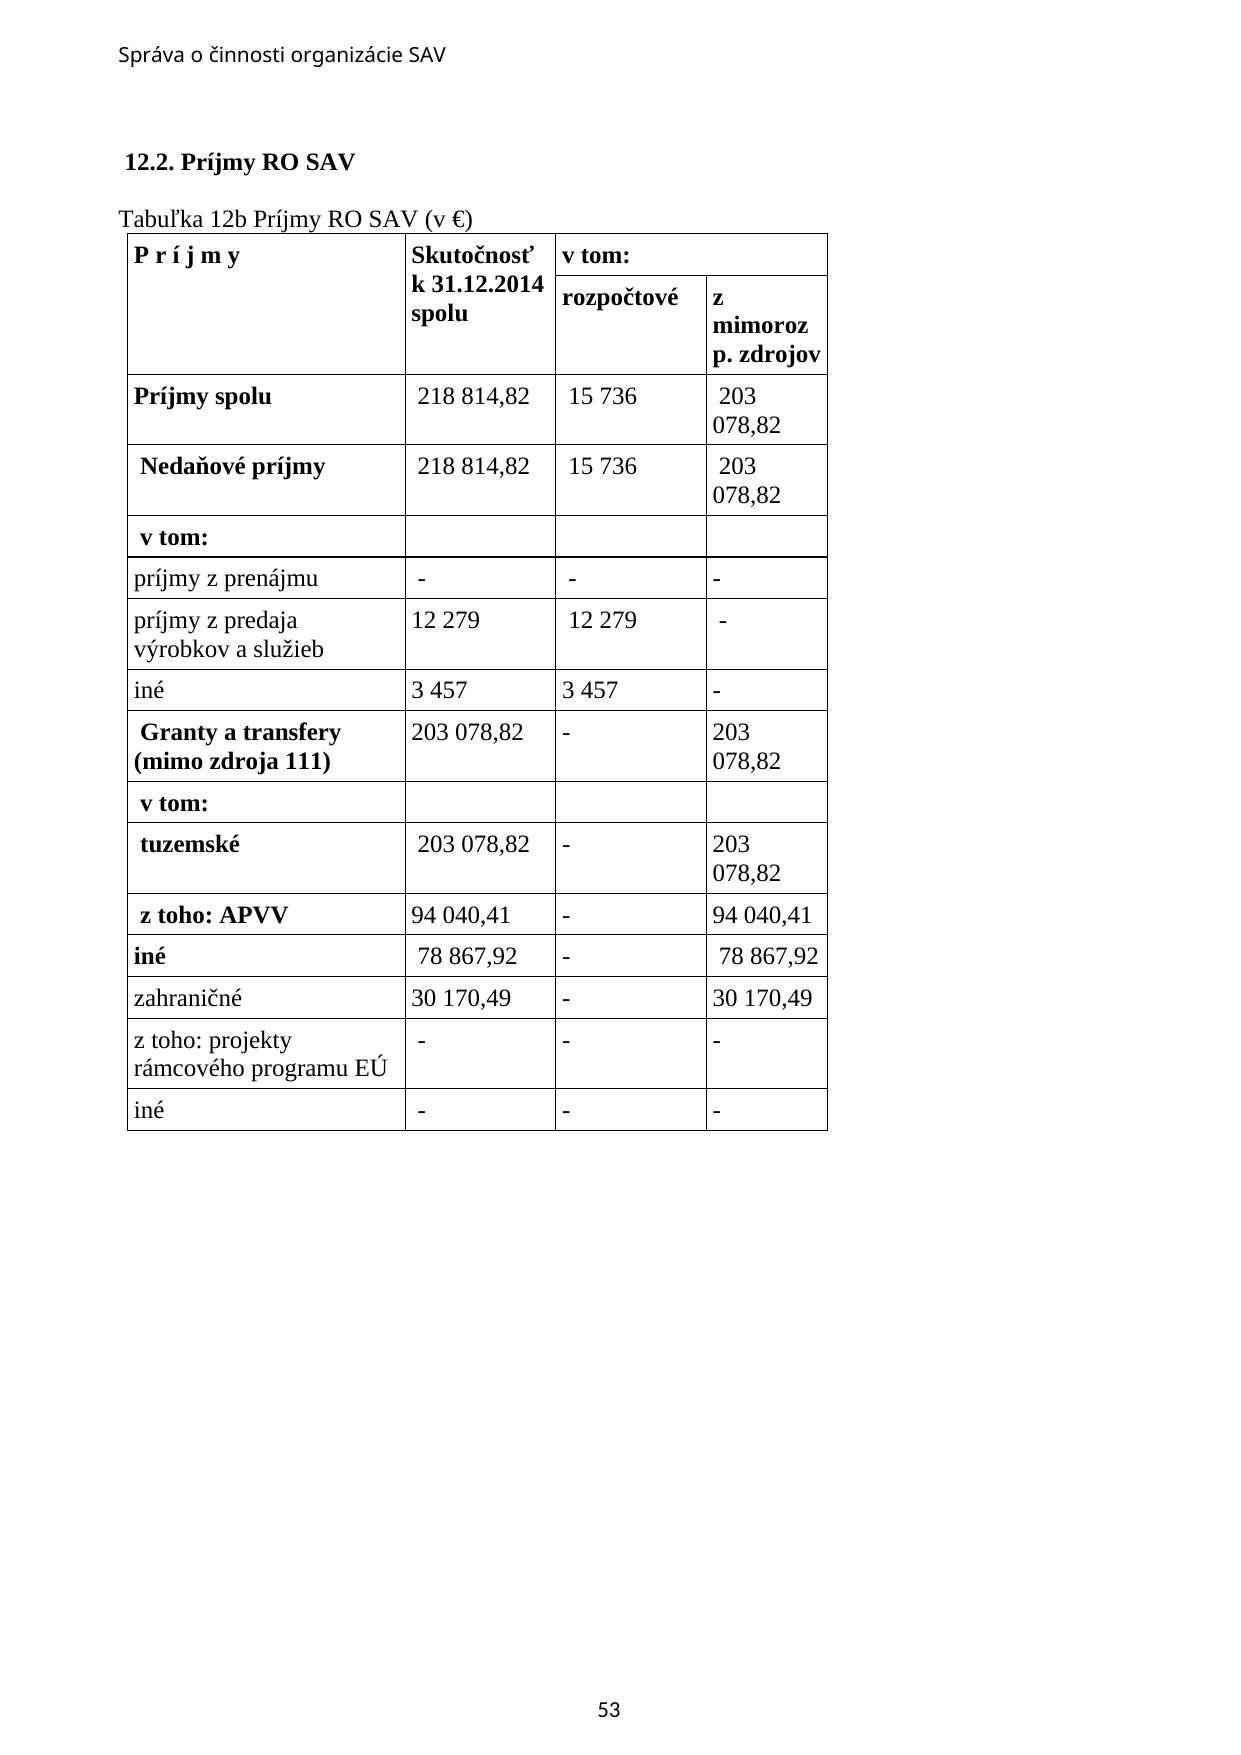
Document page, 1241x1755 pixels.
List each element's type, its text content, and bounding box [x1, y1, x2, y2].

table_header v tom: [556, 234, 827, 275]
table_cell 15 736 [556, 375, 706, 444]
text 12.2. Príjmy RO SAV [118, 147, 1122, 176]
table_cell rozpočtové [556, 276, 706, 374]
table_cell - [556, 1089, 706, 1130]
table_cell 78 867,92 [406, 935, 555, 976]
text Tabuľka 12b Príjmy RO SAV (v €) [118, 204, 1122, 233]
table_cell [556, 782, 706, 822]
table_cell iné [128, 670, 405, 710]
table_cell 203 078,82 [406, 711, 555, 781]
table_cell Granty a transfery (mimo zdroja 111) [128, 711, 405, 781]
table_cell - [556, 823, 706, 893]
table_cell v tom: [128, 782, 405, 822]
table_cell - [406, 558, 555, 598]
table_cell z toho: projekty rámcového programu EÚ [128, 1019, 405, 1088]
table_cell 12 279 [556, 599, 706, 668]
table_cell 94 040,41 [406, 894, 555, 934]
table_cell [406, 516, 555, 556]
table_cell 218 814,82 [406, 445, 555, 515]
table_cell - [707, 599, 827, 668]
table_cell - [556, 935, 706, 976]
table_cell 78 867,92 [707, 935, 827, 976]
table_cell tuzemské [128, 823, 405, 893]
table_cell [406, 782, 555, 822]
table_cell - [556, 977, 706, 1018]
table_cell 94 040,41 [707, 894, 827, 934]
table_cell - [556, 1019, 706, 1088]
table_cell 12 279 [406, 599, 555, 668]
table_cell - [707, 670, 827, 710]
table_cell 203 078,82 [707, 375, 827, 444]
table_cell - [406, 1089, 555, 1130]
table_cell iné [128, 935, 405, 976]
table_cell 30 170,49 [406, 977, 555, 1018]
table_cell [707, 782, 827, 822]
table_cell 218 814,82 [406, 375, 555, 444]
table_cell príjmy z predaja výrobkov a služieb [128, 599, 405, 668]
table_cell 203 078,82 [707, 711, 827, 781]
table_cell z mimorozp. zdrojov [707, 276, 827, 374]
table_cell 203 078,82 [707, 823, 827, 893]
table_header P r í j m y [128, 234, 405, 374]
table_cell 3 457 [556, 670, 706, 710]
table_cell - [556, 711, 706, 781]
table_header Skutočnosť k 31.12.2014 spolu [406, 234, 555, 374]
table_cell príjmy z prenájmu [128, 558, 405, 598]
table_cell 203 078,82 [406, 823, 555, 893]
table_cell iné [128, 1089, 405, 1130]
table_cell 203 078,82 [707, 445, 827, 515]
table_cell Nedaňové príjmy [128, 445, 405, 515]
table_cell v tom: [128, 516, 405, 556]
table_cell 30 170,49 [707, 977, 827, 1018]
table_cell - [556, 894, 706, 934]
table_cell - [707, 558, 827, 598]
table_cell 15 736 [556, 445, 706, 515]
table_cell - [406, 1019, 555, 1088]
table_cell [707, 516, 827, 556]
table_cell - [707, 1089, 827, 1130]
table_cell - [707, 1019, 827, 1088]
table_cell Príjmy spolu [128, 375, 405, 444]
table_cell z toho: APVV [128, 894, 405, 934]
table_cell zahraničné [128, 977, 405, 1018]
table_cell 3 457 [406, 670, 555, 710]
table_cell [556, 516, 706, 556]
table_cell - [556, 558, 706, 598]
